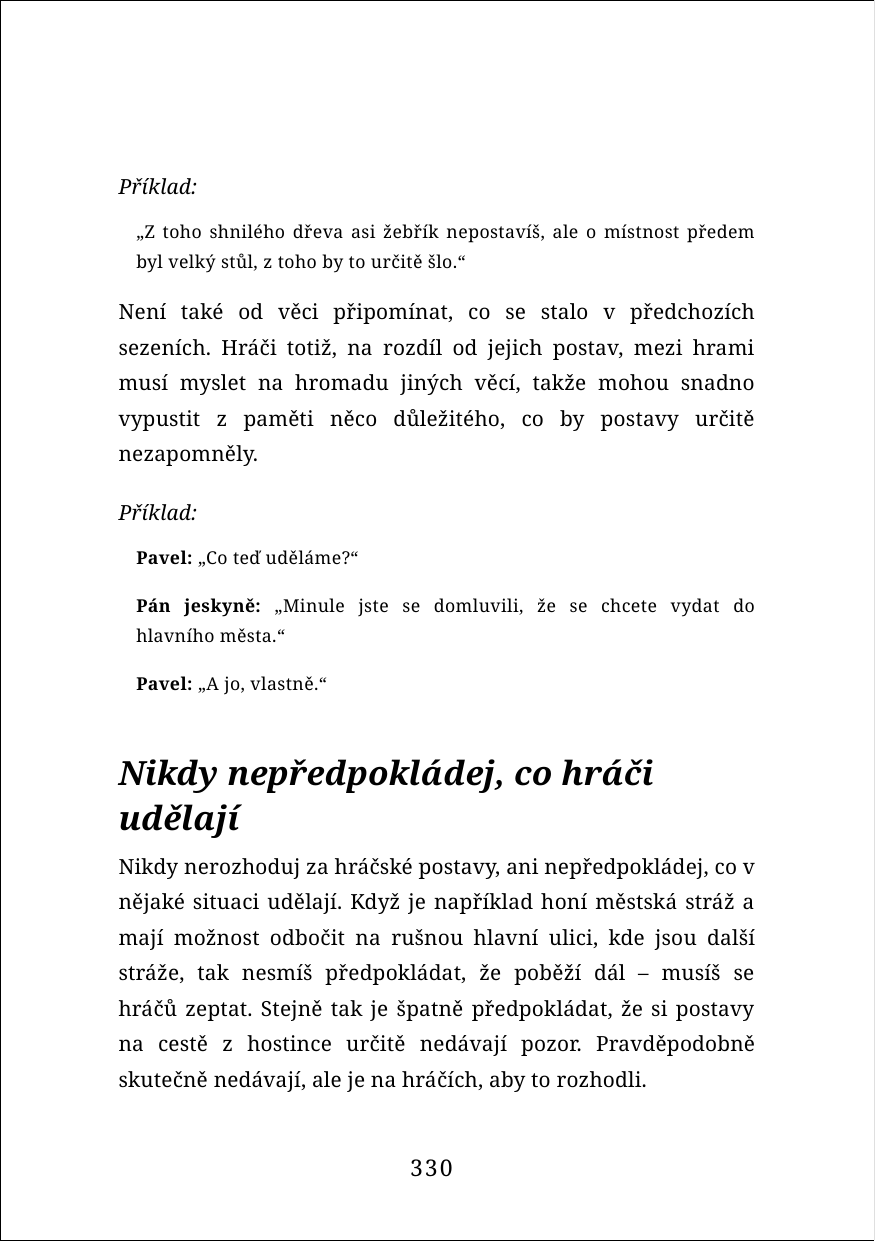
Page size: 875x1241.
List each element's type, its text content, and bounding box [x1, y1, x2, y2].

text Pavel: „Co teď uděláme?“ [136, 546, 756, 570]
text Nikdy nerozhoduj za hráčské postavy, ani nepředpokládej, co v nějaké situaci udělají. Když je například honí městská stráž a mají možnost odbočit na rušnou hlavní ulici, kde jsou další stráže, tak nesmíš předpokládat, že poběží dál – musíš se hráčů zeptat. Stejně tak je špatně předpokládat, že si postavy na cestě z hostince určitě nedávají pozor. Pravděpodobně skutečně nedávají, ale je na hráčích, aby to rozhodli. [118, 852, 756, 1093]
text „Z toho shnilého dřeva asi žebřík nepostavíš, ale o místnost předem byl velký stůl, z toho by to určitě šlo.“ [136, 219, 756, 273]
text Pán jeskyně: „Minule jste se domluvili, že se chcete vydat do hlavního města.“ [136, 594, 756, 648]
subtitle Nikdy nepředpokládej, co hráči udělají [118, 749, 756, 840]
text Není také od věci připomínat, co se stalo v předchozích sezeních. Hráči totiž, na rozdíl od jejich postav, mezi hrami musí myslet na hromadu jiných věcí, takže mohou snadno vypustit z paměti něco důležitého, co by postavy určitě nezapomněly. [118, 297, 756, 468]
text Příklad: [118, 172, 756, 200]
text Příklad: [118, 498, 756, 527]
text Pavel: „A jo, vlastně.“ [136, 672, 756, 696]
